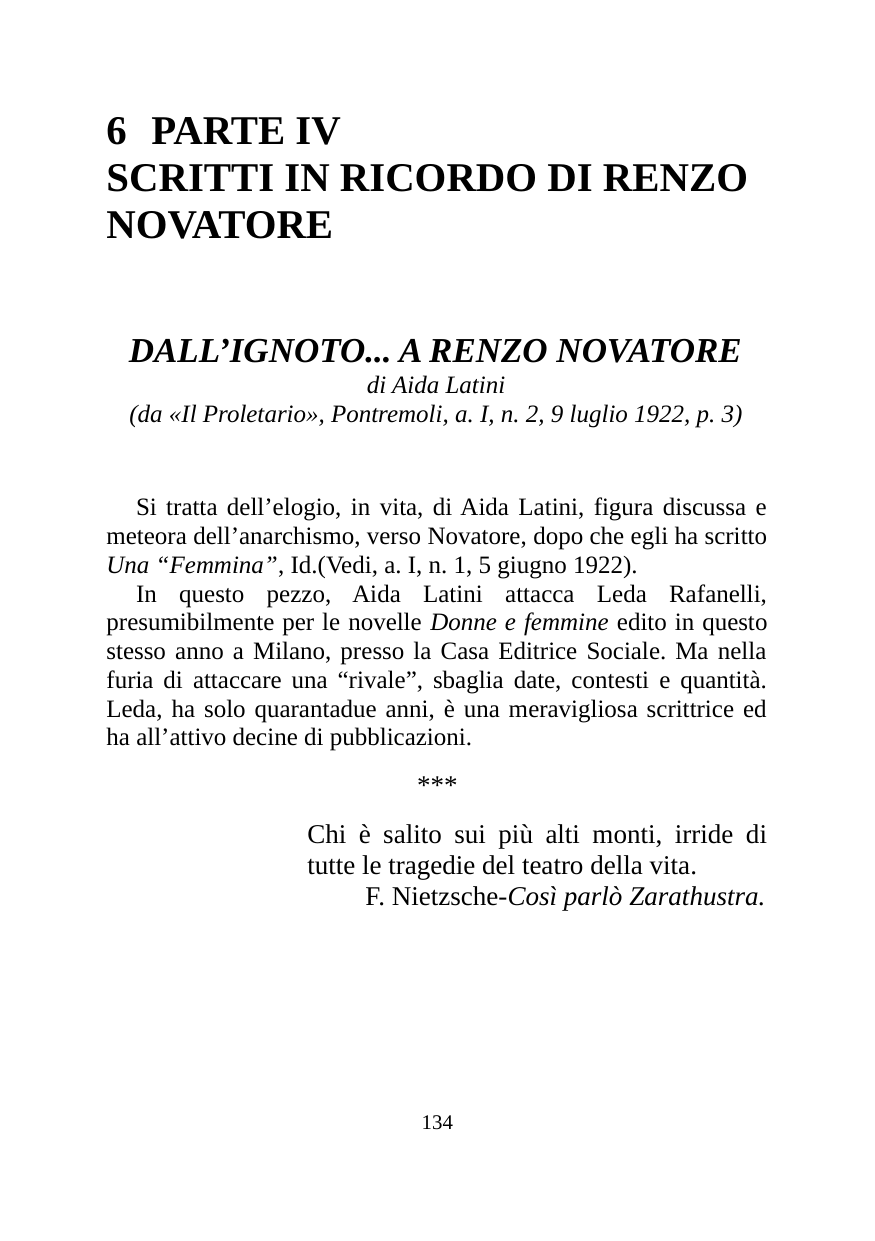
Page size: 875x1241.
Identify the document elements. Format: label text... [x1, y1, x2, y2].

text Si tratta dell’elogio, in vita, di Aida Latini, figura discussa e meteora dell’anarchismo, verso Novatore, dopo che egli ha scritto Una “Femmina”, Id.(Vedi, a. I, n. 1, 5 giugno 1922). [106, 492, 768, 579]
text In questo pezzo, Aida Latini attacca Leda Rafanelli, presumibilmente per le novelle Donne e femmine edito in questo stesso anno a Milano, presso la Casa Editrice Sociale. Ma nella furia di attaccare una “rivale”, sbaglia date, contesti e quantità. Leda, ha solo quarantadue anni, è una meravigliosa scrittrice ed ha all’attivo decine di pubblicazioni. [106, 579, 768, 751]
subtitle PARTE IV SCRITTI IN RICORDO DI RENZO NOVATORE [106, 106, 768, 247]
text Chi è salito sui più alti monti, irride di tutte le tragedie del teatro della vita. [307, 818, 768, 880]
subtitle DALL’IGNOTO... A RENZO NOVATORE di Aida Latini (da «Il Proletario», Pontremoli, a. I, n. 2, 9 luglio 1922, p. 3) [106, 330, 768, 428]
text F. Nietzsche-Così parlò Zarathustra. [106, 880, 768, 911]
text *** [106, 769, 768, 800]
